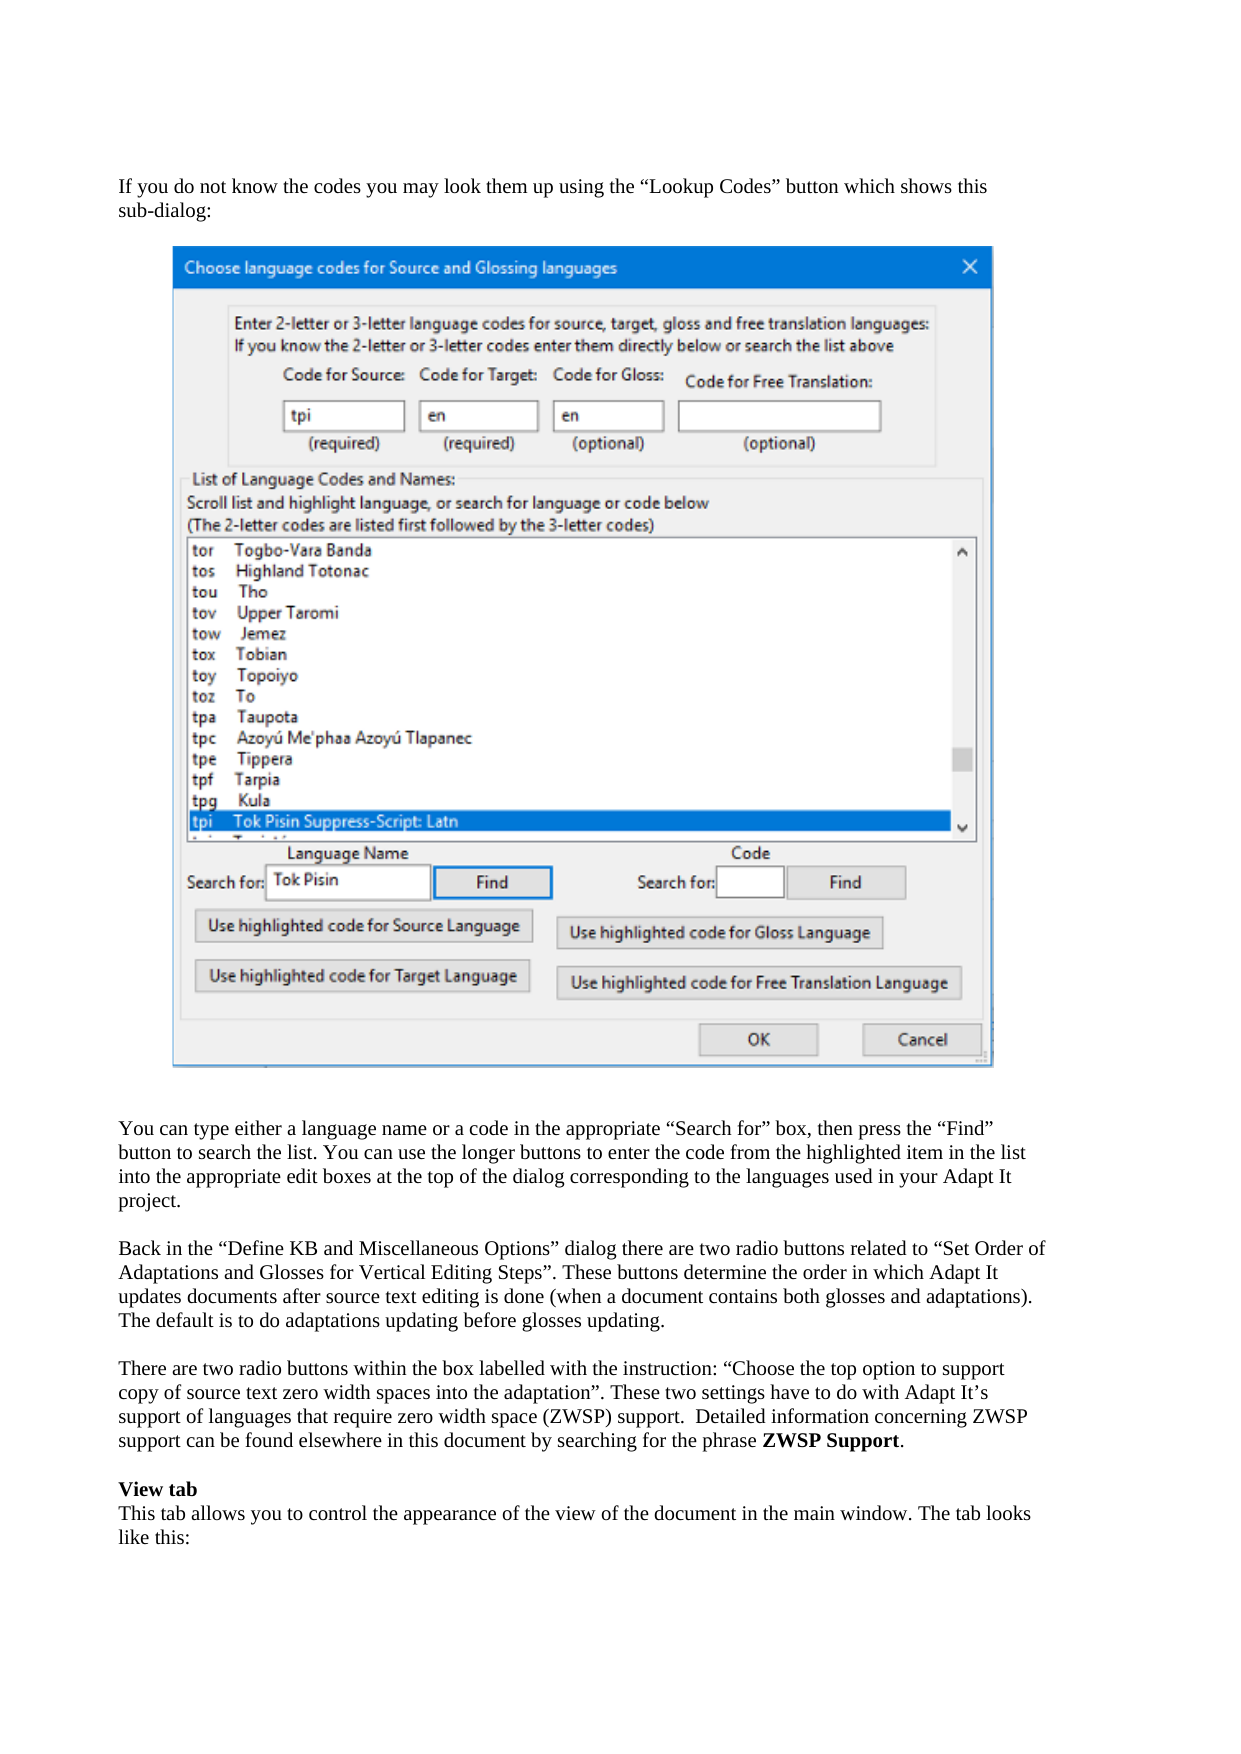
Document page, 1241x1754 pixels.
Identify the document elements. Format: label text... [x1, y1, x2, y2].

text There are two radio buttons within the box labelled with the instruction: “Choose the top option to support copy of source text zero width spaces into the adaptation”. These two settings have to do with Adapt It’s support of languages that require zero width space (ZWSP) support. Detailed information concerning ZWSP support can be found elsewhere in this document by searching for the phrase ZWSP Support. [118, 1356, 1048, 1452]
text This tab allows you to control the appearance of the view of the document in the main window. The tab looks like this: [118, 1501, 1048, 1549]
text If you do not know the codes you may look them up using the “Lookup Codes” button which shows this sub-dialog: [118, 174, 1048, 222]
text You can type either a language name or a code in the appropriate “Search for” box, then press the “Find” button to search the list. You can use the longer buttons to enter the code from the highlighted item in the list into the appropriate edit boxes at the top of the dialog corresponding to the languages used in your Adapt It project. [118, 1116, 1048, 1212]
text Back in the “Define KB and Miscellaneous Options” dialog there are two radio buttons related to “Set Order of Adaptations and Glosses for Vertical Editing Steps”. These buttons determine the order in which Adapt It updates documents after source text editing is done (when a document contains both glosses and adaptations). The default is to do adaptations updating before glosses updating. [118, 1236, 1048, 1332]
picture [172, 246, 994, 1068]
text View tab [118, 1476, 1048, 1501]
